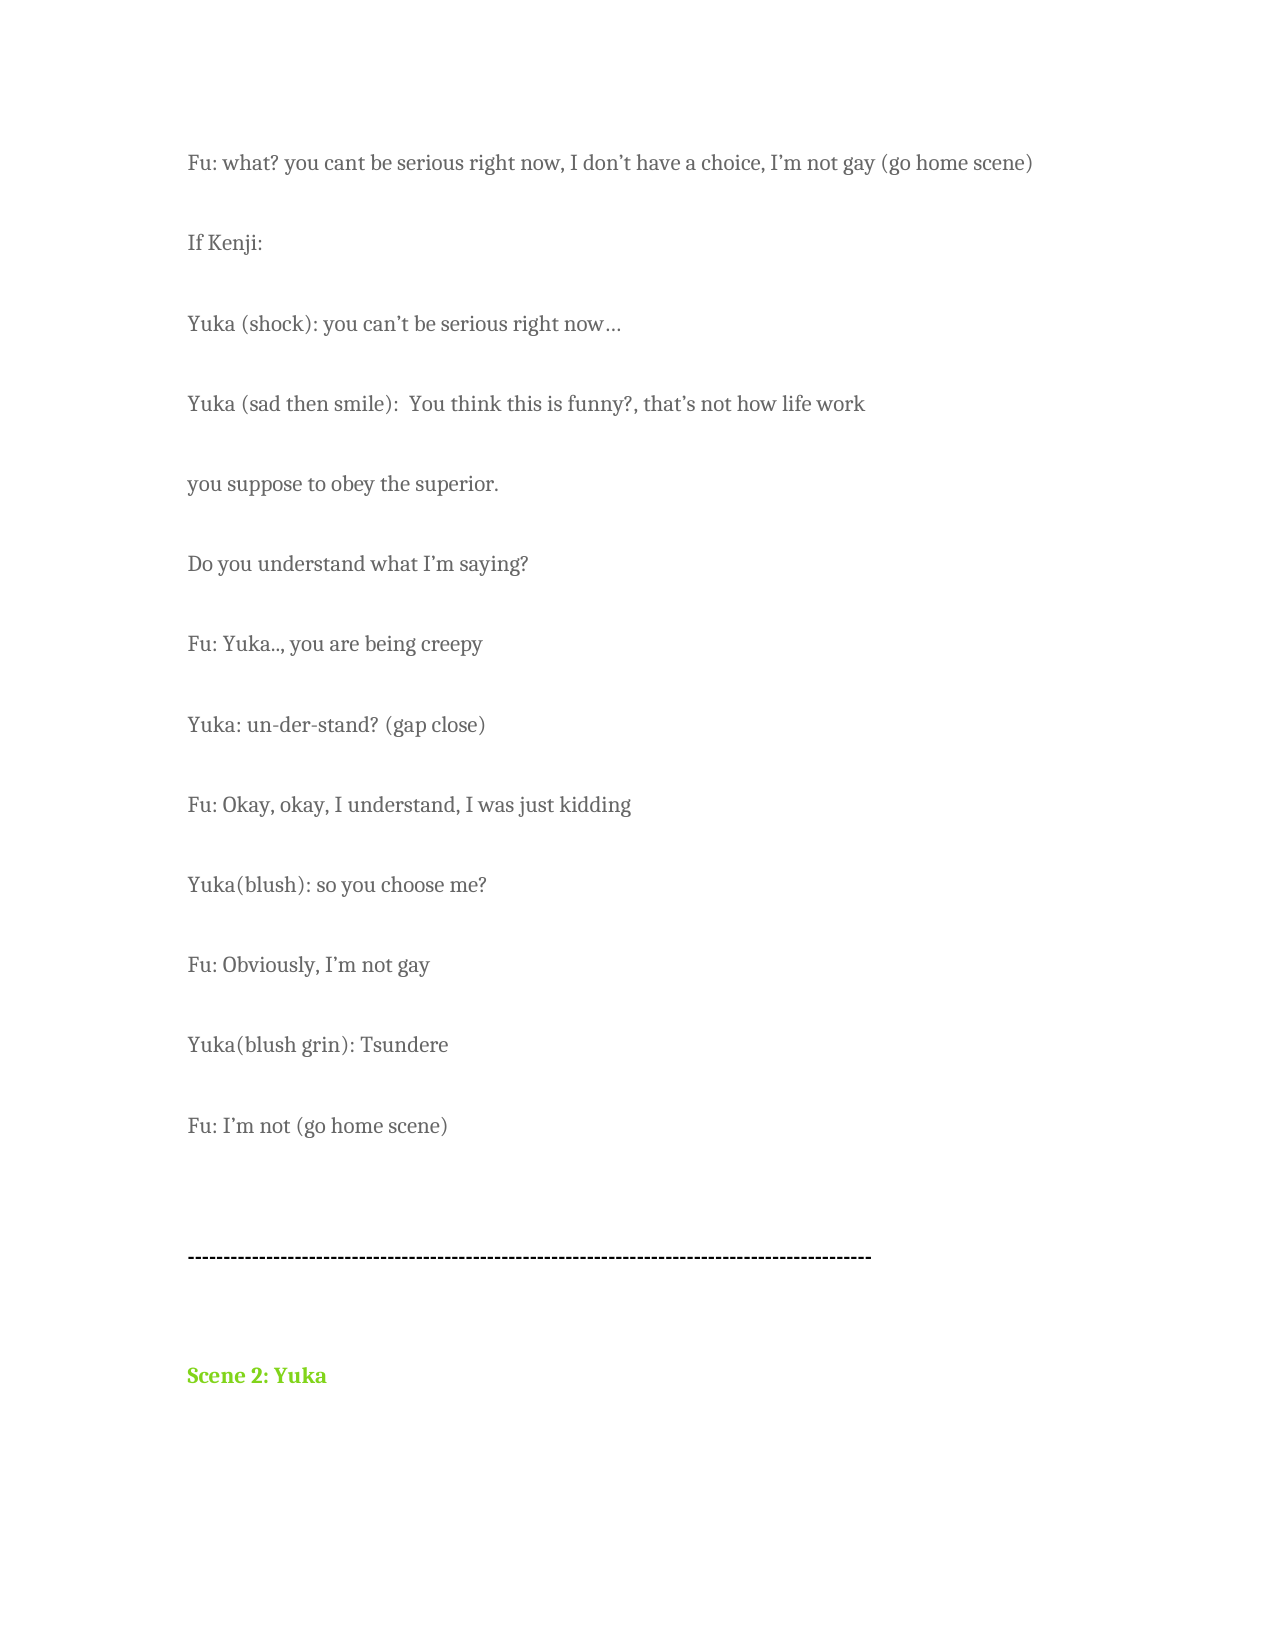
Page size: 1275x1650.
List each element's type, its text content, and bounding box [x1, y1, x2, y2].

text Fu: Yuka.., you are being creepy [187, 631, 1087, 658]
text Fu: what? you cant be serious right now, I don’t have a choice, I’m not gay (go home scene) [187, 150, 1087, 176]
text If Kenji: [187, 230, 1087, 257]
text Fu: Okay, okay, I understand, I was just kidding [187, 792, 1087, 818]
text Do you understand what I’m saying? [187, 551, 1087, 577]
text Yuka (shock): you can’t be serious right now… [187, 310, 1087, 337]
text ------------------------------------------------------------------------------------------------ [187, 1244, 1087, 1270]
text Yuka(blush): so you choose me? [187, 872, 1087, 898]
text you suppose to obey the superior. [187, 471, 1087, 497]
text Scene 2: Yuka [187, 1363, 1087, 1389]
text Yuka(blush grin): Tsundere [187, 1032, 1087, 1059]
text Fu: Obviously, I’m not gay [187, 952, 1087, 978]
text Fu: I’m not (go home scene) [187, 1112, 1087, 1139]
text Yuka (sad then smile): You think this is funny?, that’s not how life work [187, 391, 1087, 417]
text Yuka: un-der-stand? (gap close) [187, 711, 1087, 738]
